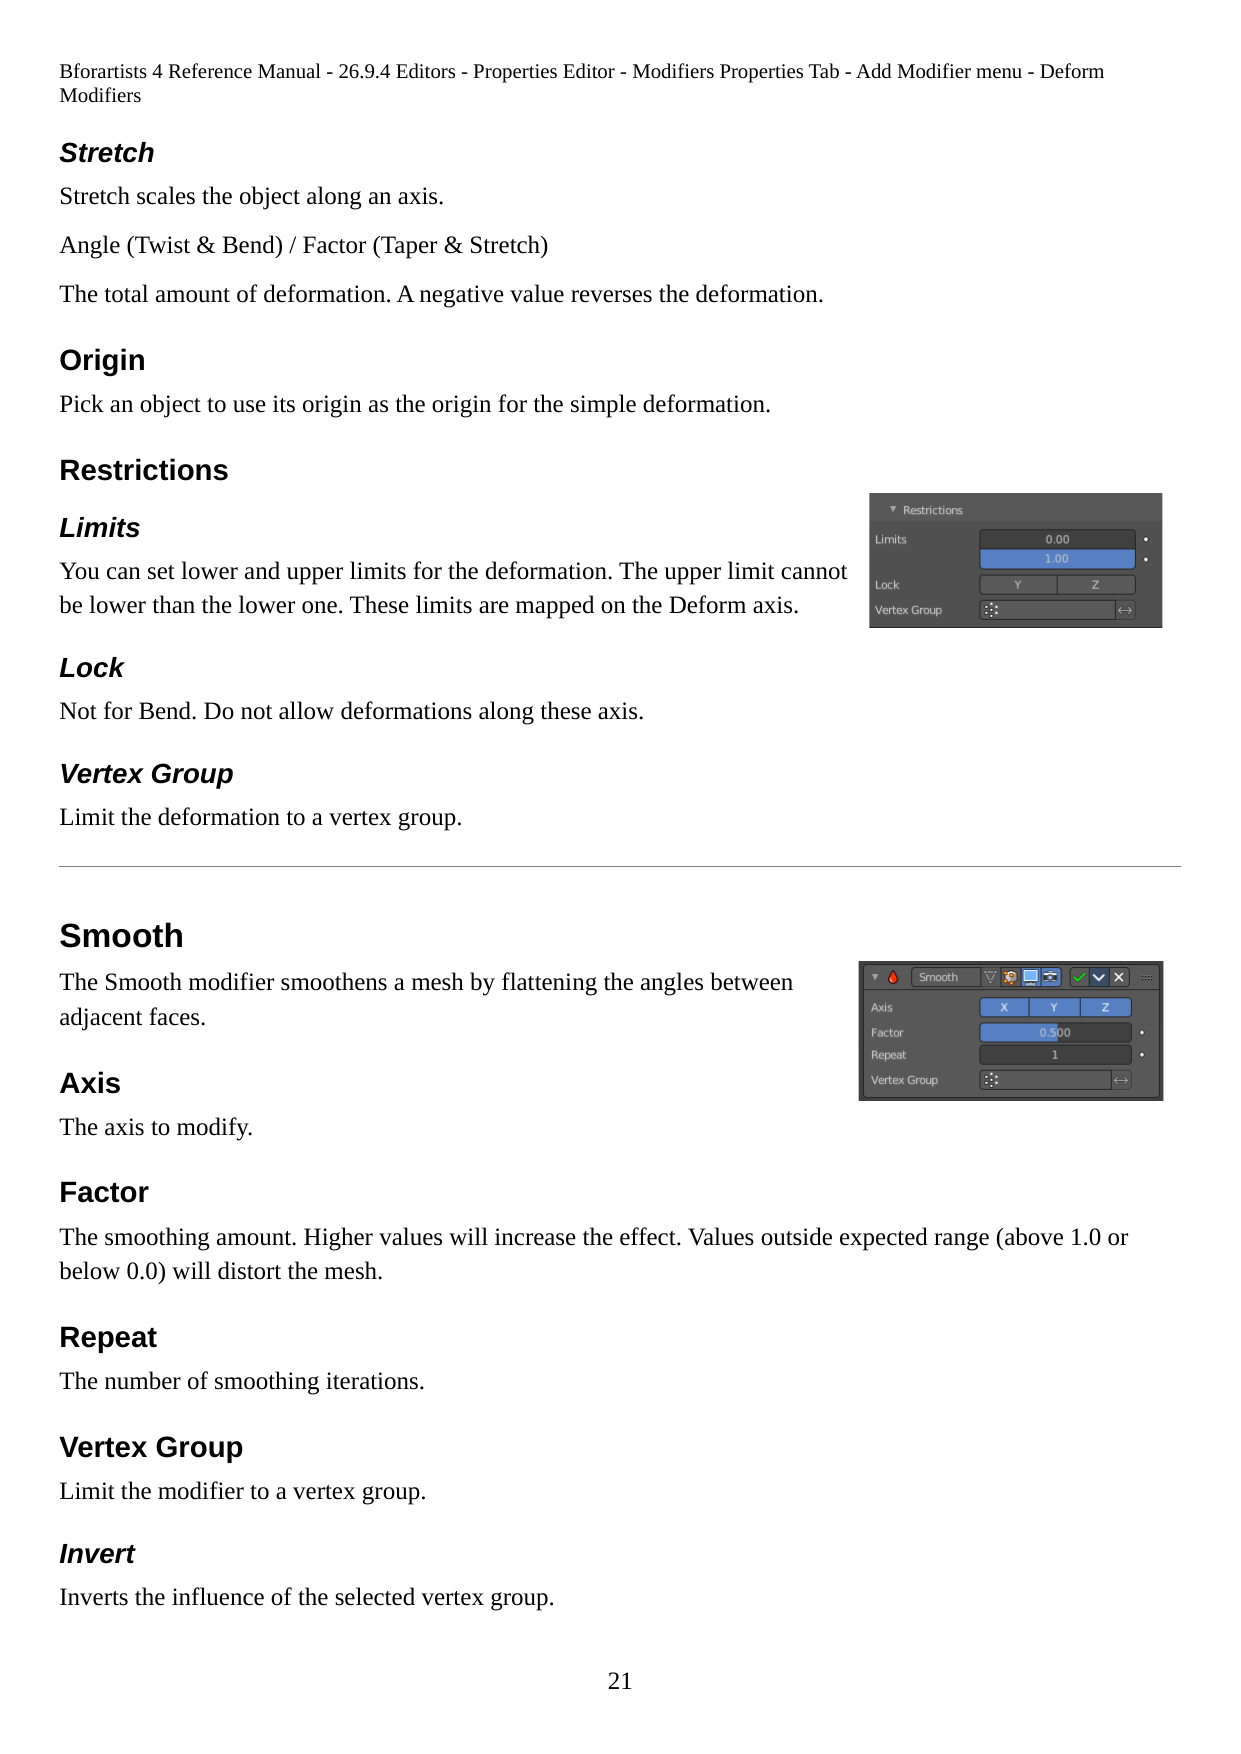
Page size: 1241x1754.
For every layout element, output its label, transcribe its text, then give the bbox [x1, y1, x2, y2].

picture [858, 961, 1164, 1101]
subtitle Restrictions [59, 453, 1181, 486]
subtitle Vertex Group [59, 1430, 1181, 1463]
text The Smooth modifier smoothens a mesh by flattening the angles between adjacent faces. [59, 967, 858, 1031]
subtitle [1164, 1066, 1181, 1099]
subtitle Axis [59, 1066, 858, 1099]
text Stretch scales the object along an axis. [59, 181, 1181, 210]
text The axis to modify. [59, 1112, 1181, 1141]
subtitle Vertex Group [59, 758, 1181, 790]
subtitle Factor [59, 1175, 1181, 1209]
text Limit the modifier to a vertex group. [59, 1476, 1181, 1505]
subtitle Origin [59, 343, 1181, 377]
subtitle Repeat [59, 1320, 1181, 1353]
text Limit the deformation to a vertex group. [59, 802, 1181, 831]
text Inverts the influence of the selected vertex group. [59, 1582, 1181, 1611]
text Pick an object to use its origin as the origin for the simple deformation. [59, 389, 1181, 418]
subtitle Smooth [59, 916, 1181, 955]
text The total amount of deformation. A negative value reverses the deformation. [59, 279, 1181, 308]
subtitle Limits [59, 511, 869, 543]
text Angle (Twist & Bend) / Factor (Taper & Stretch) [59, 230, 1181, 259]
subtitle Stretch [59, 137, 1181, 168]
subtitle Invert [59, 1537, 1181, 1569]
picture [869, 493, 1163, 628]
text The smoothing amount. Higher values will increase the effect. Values outside expected range (above 1.0 or below 0.0) will distort the mesh. [59, 1222, 1181, 1285]
text You can set lower and upper limits for the deformation. The upper limit cannot be lower than the lower one. These limits are mapped on the Deform axis. [59, 556, 869, 619]
subtitle Lock [59, 652, 1181, 684]
text Not for Bend. Do not allow deformations along these axis. [59, 696, 1181, 725]
subtitle [1163, 511, 1181, 543]
text The number of smoothing iterations. [59, 1366, 1181, 1395]
